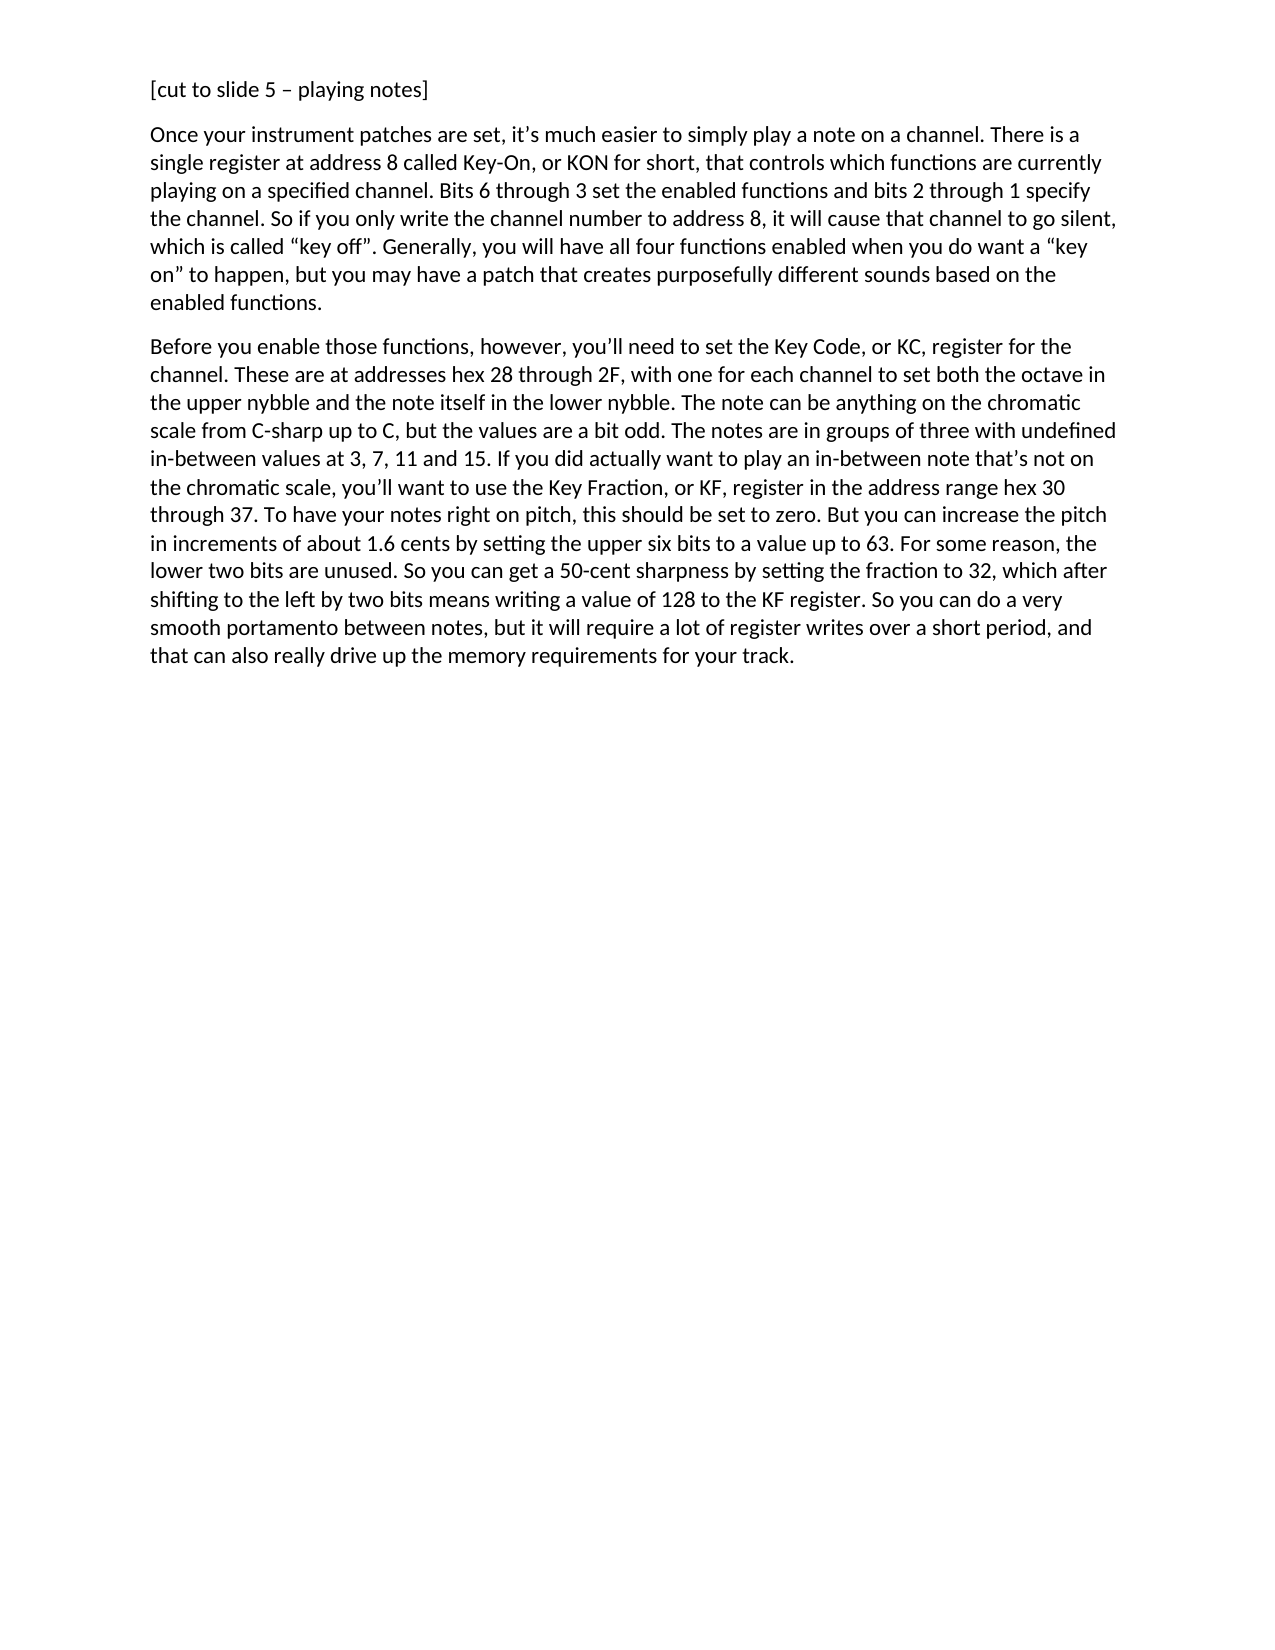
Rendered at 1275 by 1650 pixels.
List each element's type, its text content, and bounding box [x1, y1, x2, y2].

text [cut to slide 5 – playing notes] [150, 75, 1125, 103]
text Before you enable those functions, however, you’ll need to set the Key Code, or KC, register for the channel. These are at addresses hex 28 through 2F, with one for each channel to set both the octave in the upper nybble and the note itself in the lower nybble. The note can be anything on the chromatic scale from C-sharp up to C, but the values are a bit odd. The notes are in groups of three with undefined in-between values at 3, 7, 11 and 15. If you did actually want to play an in-between note that’s not on the chromatic scale, you’ll want to use the Key Fraction, or KF, register in the address range hex 30 through 37. To have your notes right on pitch, this should be set to zero. But you can increase the pitch in increments of about 1.6 cents by setting the upper six bits to a value up to 63. For some reason, the lower two bits are unused. So you can get a 50-cent sharpness by setting the fraction to 32, which after shifting to the left by two bits means writing a value of 128 to the KF register. So you can do a very smooth portamento between notes, but it will require a lot of register writes over a short period, and that can also really drive up the memory requirements for your track. [150, 332, 1125, 669]
text Once your instrument patches are set, it’s much easier to simply play a note on a channel. There is a single register at address 8 called Key-On, or KON for short, that controls which functions are currently playing on a specified channel. Bits 6 through 3 set the enabled functions and bits 2 through 1 specify the channel. So if you only write the channel number to address 8, it will cause that channel to go silent, which is called “key off”. Generally, you will have all four functions enabled when you do want a “key on” to happen, but you may have a patch that creates purposefully different sounds based on the enabled functions. [150, 120, 1125, 316]
